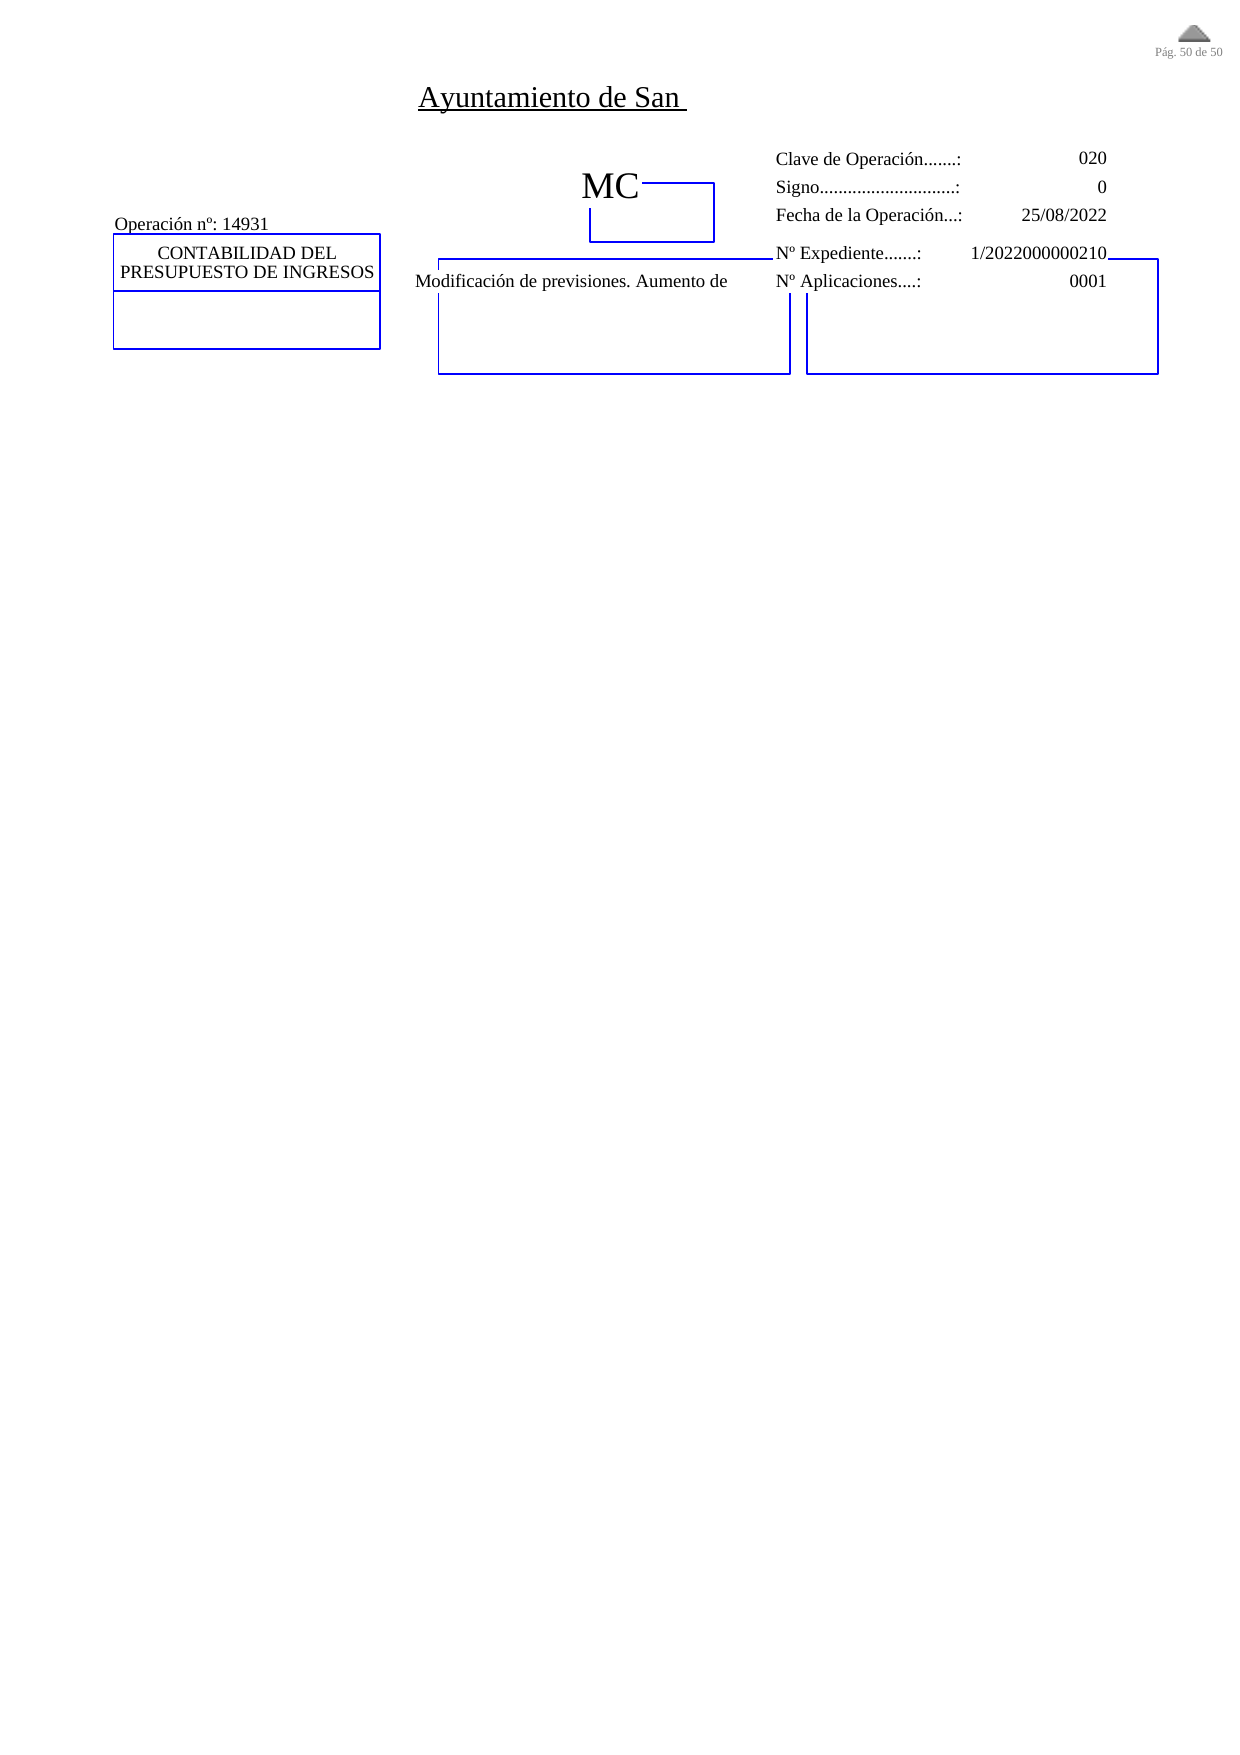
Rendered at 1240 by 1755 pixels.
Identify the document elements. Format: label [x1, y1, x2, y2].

picture [1177, 25, 1211, 42]
